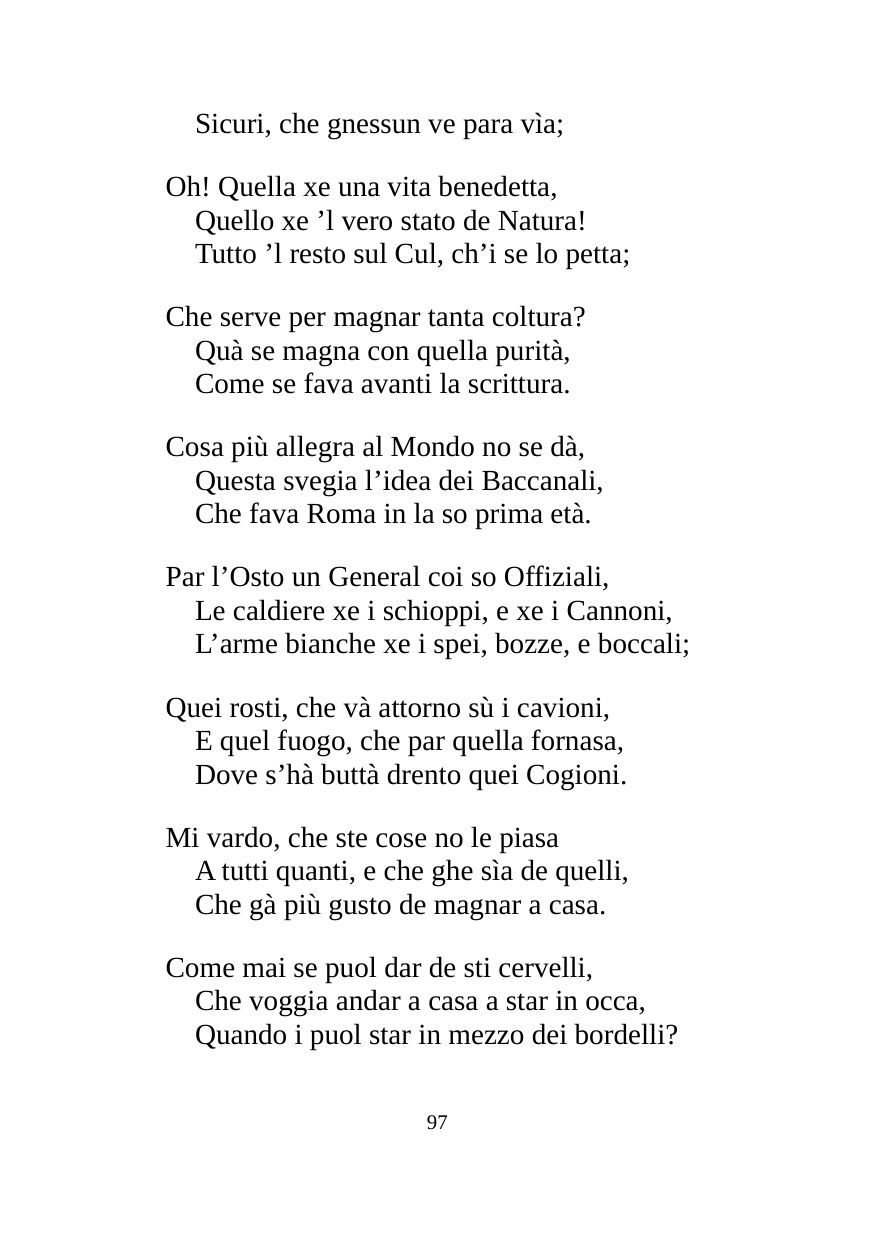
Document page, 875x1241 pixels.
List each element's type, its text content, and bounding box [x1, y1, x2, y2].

text Sicuri, che gnessun ve para vìa; [165, 106, 768, 140]
text Cosa più allegra al Mondo no se dà, Questa svegia l’idea dei Baccanali, Che fava Roma in la so prima età. [165, 429, 768, 530]
text Quei rosti, che và attorno sù i cavioni, E quel fuogo, che par quella fornasa, Dove s’hà buttà drento quei Cogioni. [165, 690, 768, 790]
text Par l’Osto un General coi so Offiziali, Le caldiere xe i schioppi, e xe i Cannoni, L’arme bianche xe i spei, bozze, e boccali; [165, 559, 768, 660]
text Come mai se puol dar de sti cervelli, Che voggia andar a casa a star in occa, Quando i puol star in mezzo dei bordelli? [165, 950, 768, 1051]
text Mi vardo, che ste cose no le piasa A tutti quanti, e che ghe sìa de quelli, Che gà più gusto de magnar a casa. [165, 820, 768, 920]
text Oh! Quella xe una vita benedetta, Quello xe ’l vero stato de Natura! Tutto ’l resto sul Cul, ch’i se lo petta; [165, 169, 768, 270]
text Che serve per magnar tanta coltura? Quà se magna con quella purità, Come se fava avanti la scrittura. [165, 299, 768, 400]
